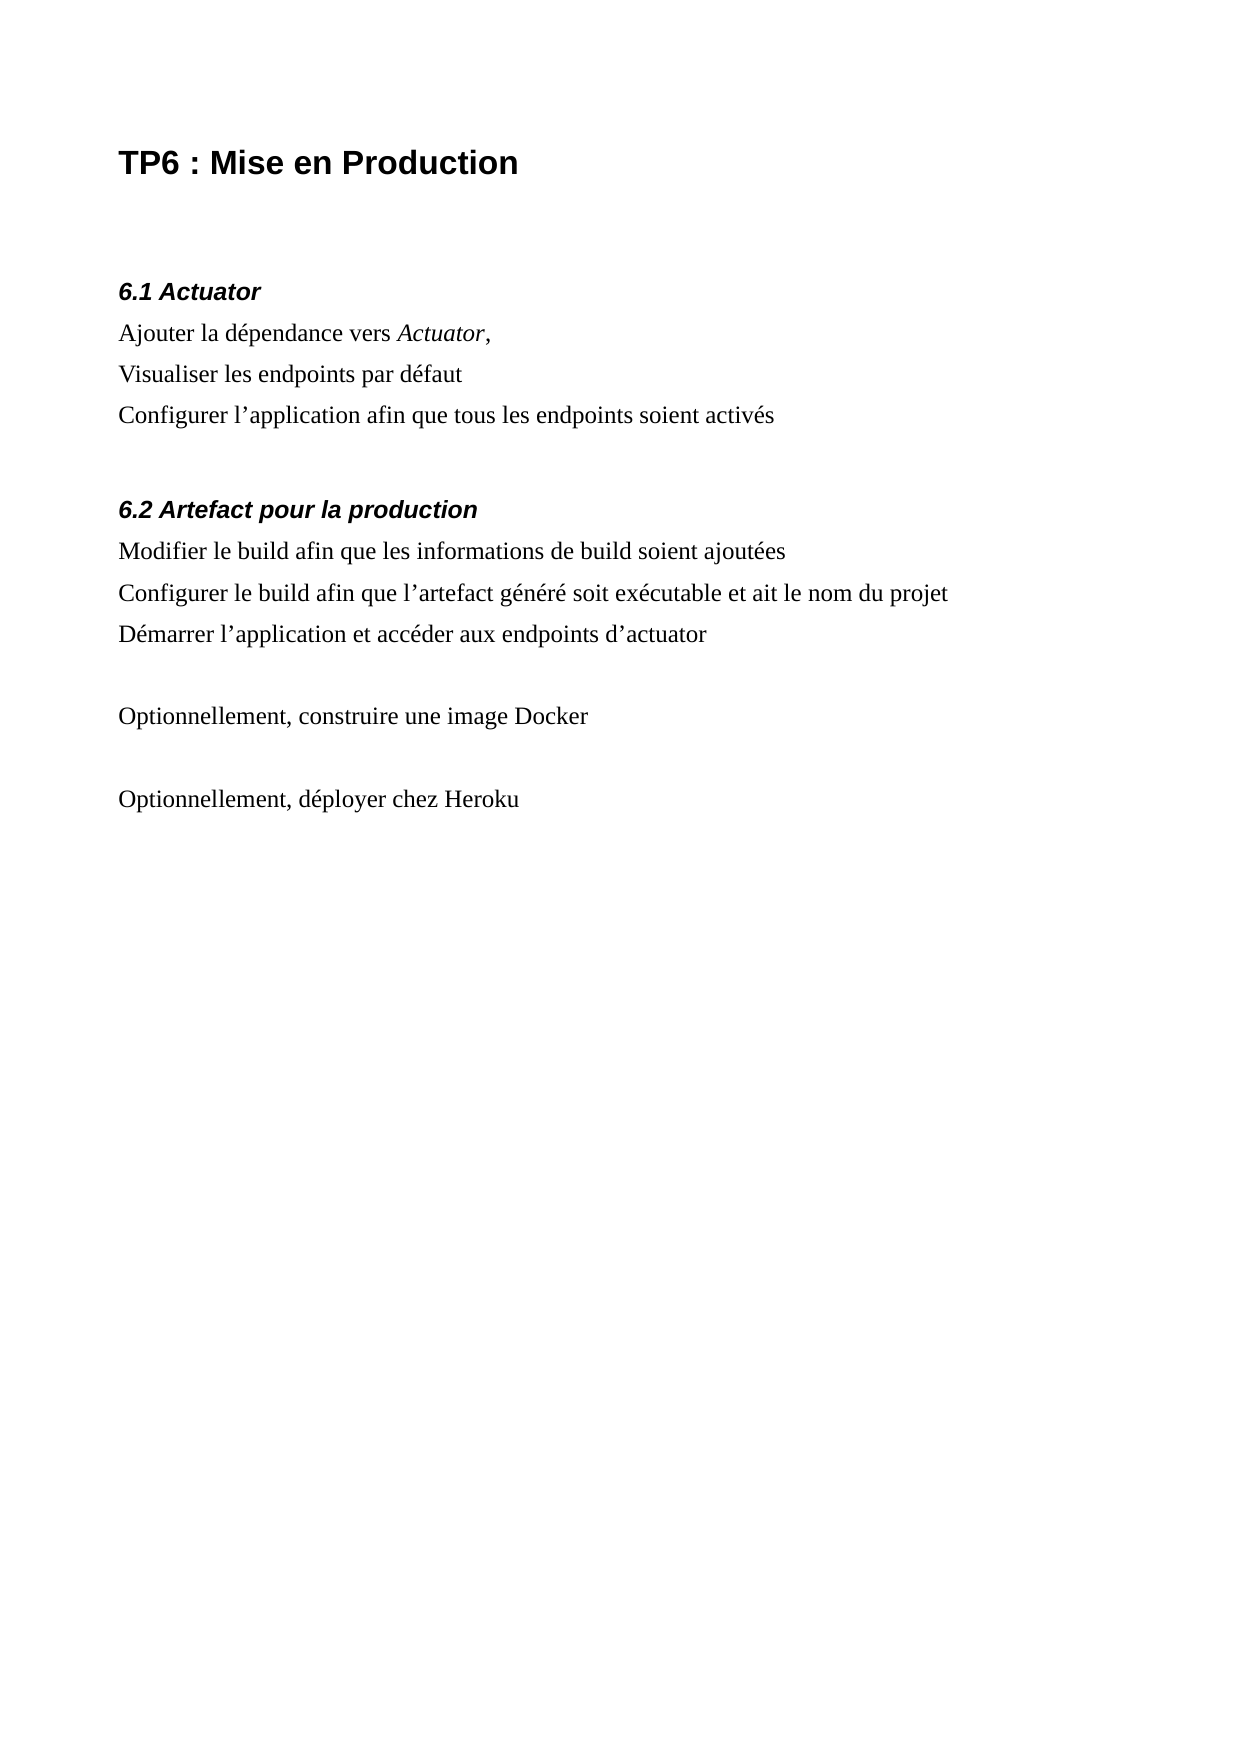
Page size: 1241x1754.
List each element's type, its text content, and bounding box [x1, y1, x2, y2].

text Démarrer l’application et accéder aux endpoints d’actuator [118, 619, 1122, 648]
text Ajouter la dépendance vers Actuator, [118, 318, 1122, 347]
text Configurer le build afin que l’artefact généré soit exécutable et ait le nom du projet [118, 578, 1122, 606]
subtitle 6.1 Actuator [118, 277, 1122, 305]
subtitle 6.2 Artefact pour la production [118, 495, 1122, 524]
text Configurer l’application afin que tous les endpoints soient activés [118, 400, 1122, 429]
subtitle TP6 : Mise en Production [118, 143, 1122, 182]
text Modifier le build afin que les informations de build soient ajoutées [118, 536, 1122, 565]
text Optionnellement, construire une image Docker [118, 701, 1122, 730]
text Optionnellement, déployer chez Heroku [118, 784, 1122, 813]
text Visualiser les endpoints par défaut [118, 359, 1122, 388]
